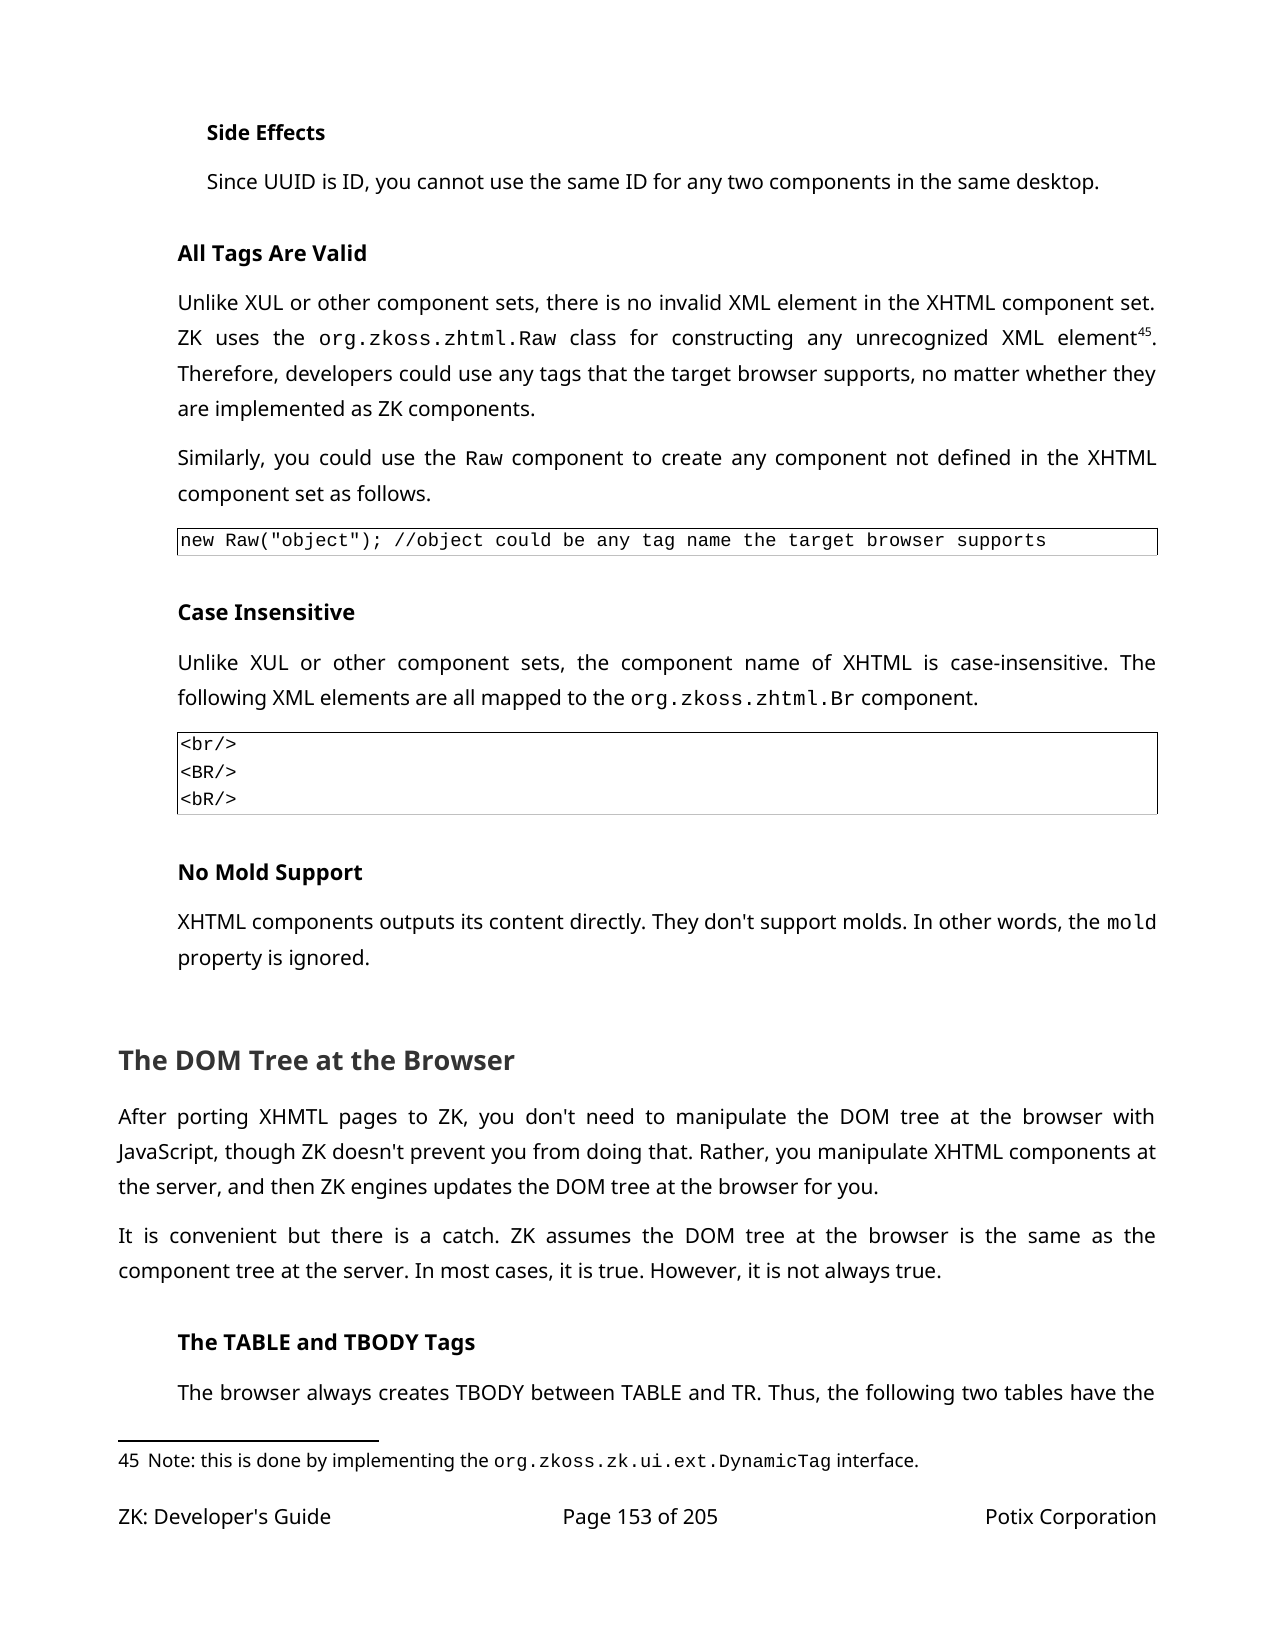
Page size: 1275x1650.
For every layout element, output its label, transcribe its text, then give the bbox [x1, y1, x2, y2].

text Unlike XUL or other component sets, there is no invalid XML element in the XHTML component set. ZK uses the org.zkoss.zhtml.Raw class for constructing any unrecognized XML element. Therefore, developers could use any tags that the target browser supports, no matter whether they are implemented as ZK components. [177, 288, 1157, 422]
text new Raw("object"); //object could be any tag name the target browser supports [178, 529, 1157, 555]
text It is convenient but there is a catch. ZK assumes the DOM tree at the browser is the same as the component tree at the server. In most cases, it is true. However, it is not always true. [118, 1221, 1157, 1285]
subtitle Side Effects [207, 118, 1157, 146]
text The browser always creates TBODY between TABLE and TR. Thus, the following two tables have the [177, 1378, 1157, 1406]
text XHTML components outputs its content directly. They don't support molds. In other words, the mold property is ignored. [177, 907, 1157, 971]
text Note: this is done by implementing the org.zkoss.zk.ui.ext.DynamicTag interface. [118, 1447, 1157, 1473]
subtitle The TABLE and TBODY Tags [177, 1327, 1157, 1357]
subtitle No Mold Support [177, 856, 1157, 886]
subtitle The DOM Tree at the Browser [118, 1042, 1157, 1078]
text Since UUID is ID, you cannot use the same ID for any two components in the same desktop. [207, 167, 1157, 195]
subtitle All Tags Are Valid [177, 238, 1157, 268]
subtitle Case Insensitive [177, 597, 1157, 627]
text Unlike XUL or other component sets, the component name of XHTML is case-insensitive. The following XML elements are all mapped to the org.zkoss.zhtml.Br component. [177, 648, 1157, 712]
text After porting XHMTL pages to ZK, you don't need to manipulate the DOM tree at the browser with JavaScript, though ZK doesn't prevent you from doing that. Rather, you manipulate XHTML components at the server, and then ZK engines updates the DOM tree at the browser for you. [118, 1102, 1157, 1201]
text Similarly, you could use the Raw component to create any component not defined in the XHTML component set as follows. [177, 443, 1157, 507]
text <BR/> [178, 759, 1157, 784]
text <bR/> [178, 787, 1157, 814]
text <br/> [178, 733, 1157, 757]
